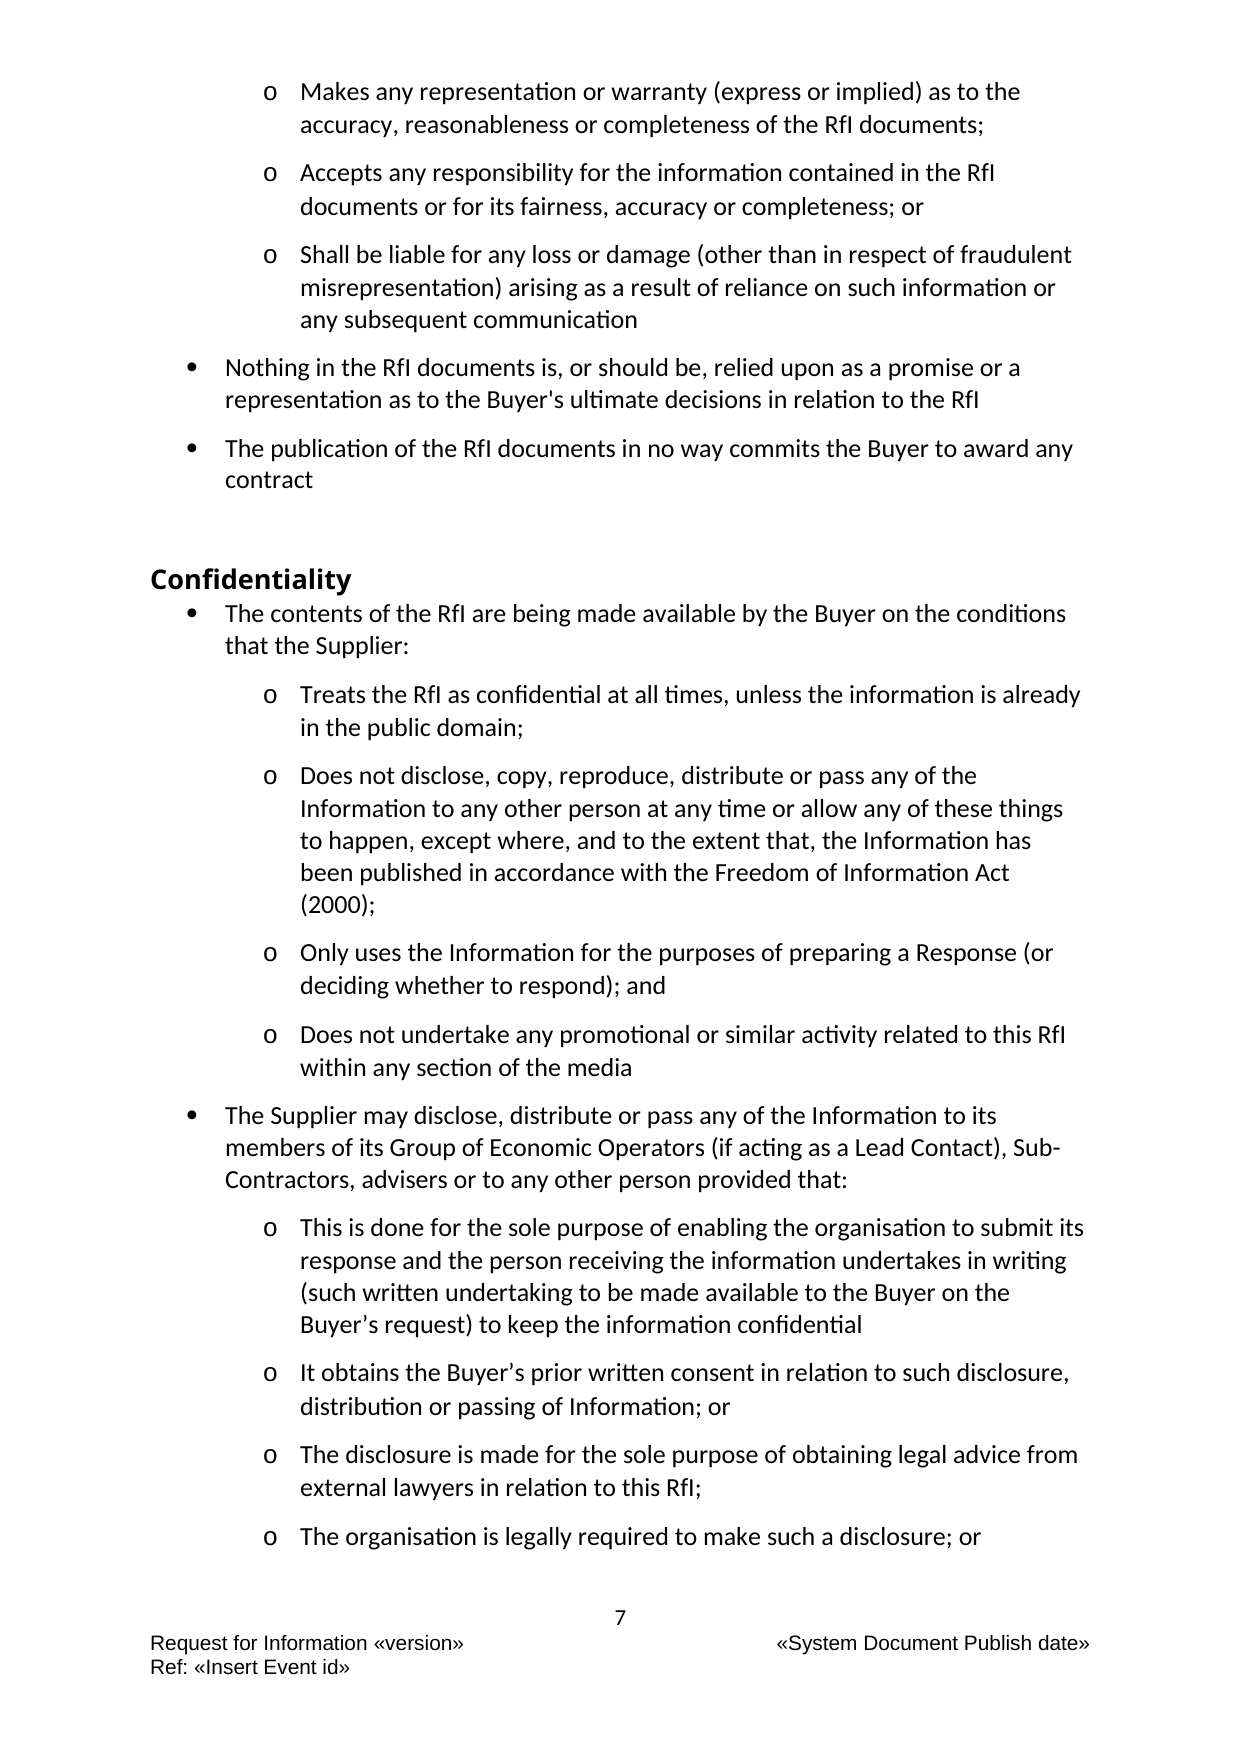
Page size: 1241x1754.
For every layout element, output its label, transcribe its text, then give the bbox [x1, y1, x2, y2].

list Does not undertake any promotional or similar activity related to this RfI within any section of the media [262, 1018, 1090, 1083]
list This is done for the sole purpose of enabling the organisation to submit its response and the person receiving the information undertakes in writing (such written undertaking to be made available to the Buyer on the Buyer’s request) to keep the information confidential [262, 1211, 1090, 1340]
list The contents of the RfI are being made available by the Buyer on the conditions that the Supplier: [187, 598, 1090, 661]
list The disclosure is made for the sole purpose of obtaining legal advice from external lawyers in relation to this RfI; [262, 1438, 1090, 1503]
list The publication of the RfI documents in no way commits the Buyer to award any contract [187, 432, 1090, 495]
list The organisation is legally required to make such a disclosure; or [262, 1519, 1090, 1553]
list Accepts any responsibility for the information contained in the RfI documents or for its fairness, accuracy or completeness; or [262, 157, 1090, 221]
list Nothing in the RfI documents is, or should be, relied upon as a promise or a representation as to the Buyer's ultimate decisions in relation to the RfI [187, 351, 1090, 415]
list Makes any representation or warranty (express or implied) as to the accuracy, reasonableness or completeness of the RfI documents; [262, 75, 1090, 140]
list Shall be liable for any loss or damage (other than in respect of fraudulent misrepresentation) arising as a result of reliance on such information or any subsequent communication [262, 238, 1090, 335]
subtitle Confidentiality [150, 561, 1090, 598]
list Treats the RfI as confidential at all times, unless the information is already in the public domain; [262, 678, 1090, 743]
list Does not disclose, copy, reproduce, distribute or pass any of the Information to any other person at any time or allow any of these things to happen, except where, and to the extent that, the Information has been published in accordance with the Freedom of Information Act (2000); [262, 759, 1090, 919]
list It obtains the Buyer’s prior written consent in relation to such disclosure, distribution or passing of Information; or [262, 1356, 1090, 1421]
list Only uses the Information for the purposes of preparing a Response (or deciding whether to respond); and [262, 936, 1090, 1001]
list The Supplier may disclose, distribute or pass any of the Information to its members of its Group of Economic Operators (if acting as a Lead Contact), Sub-Contractors, advisers or to any other person provided that: [187, 1099, 1090, 1195]
